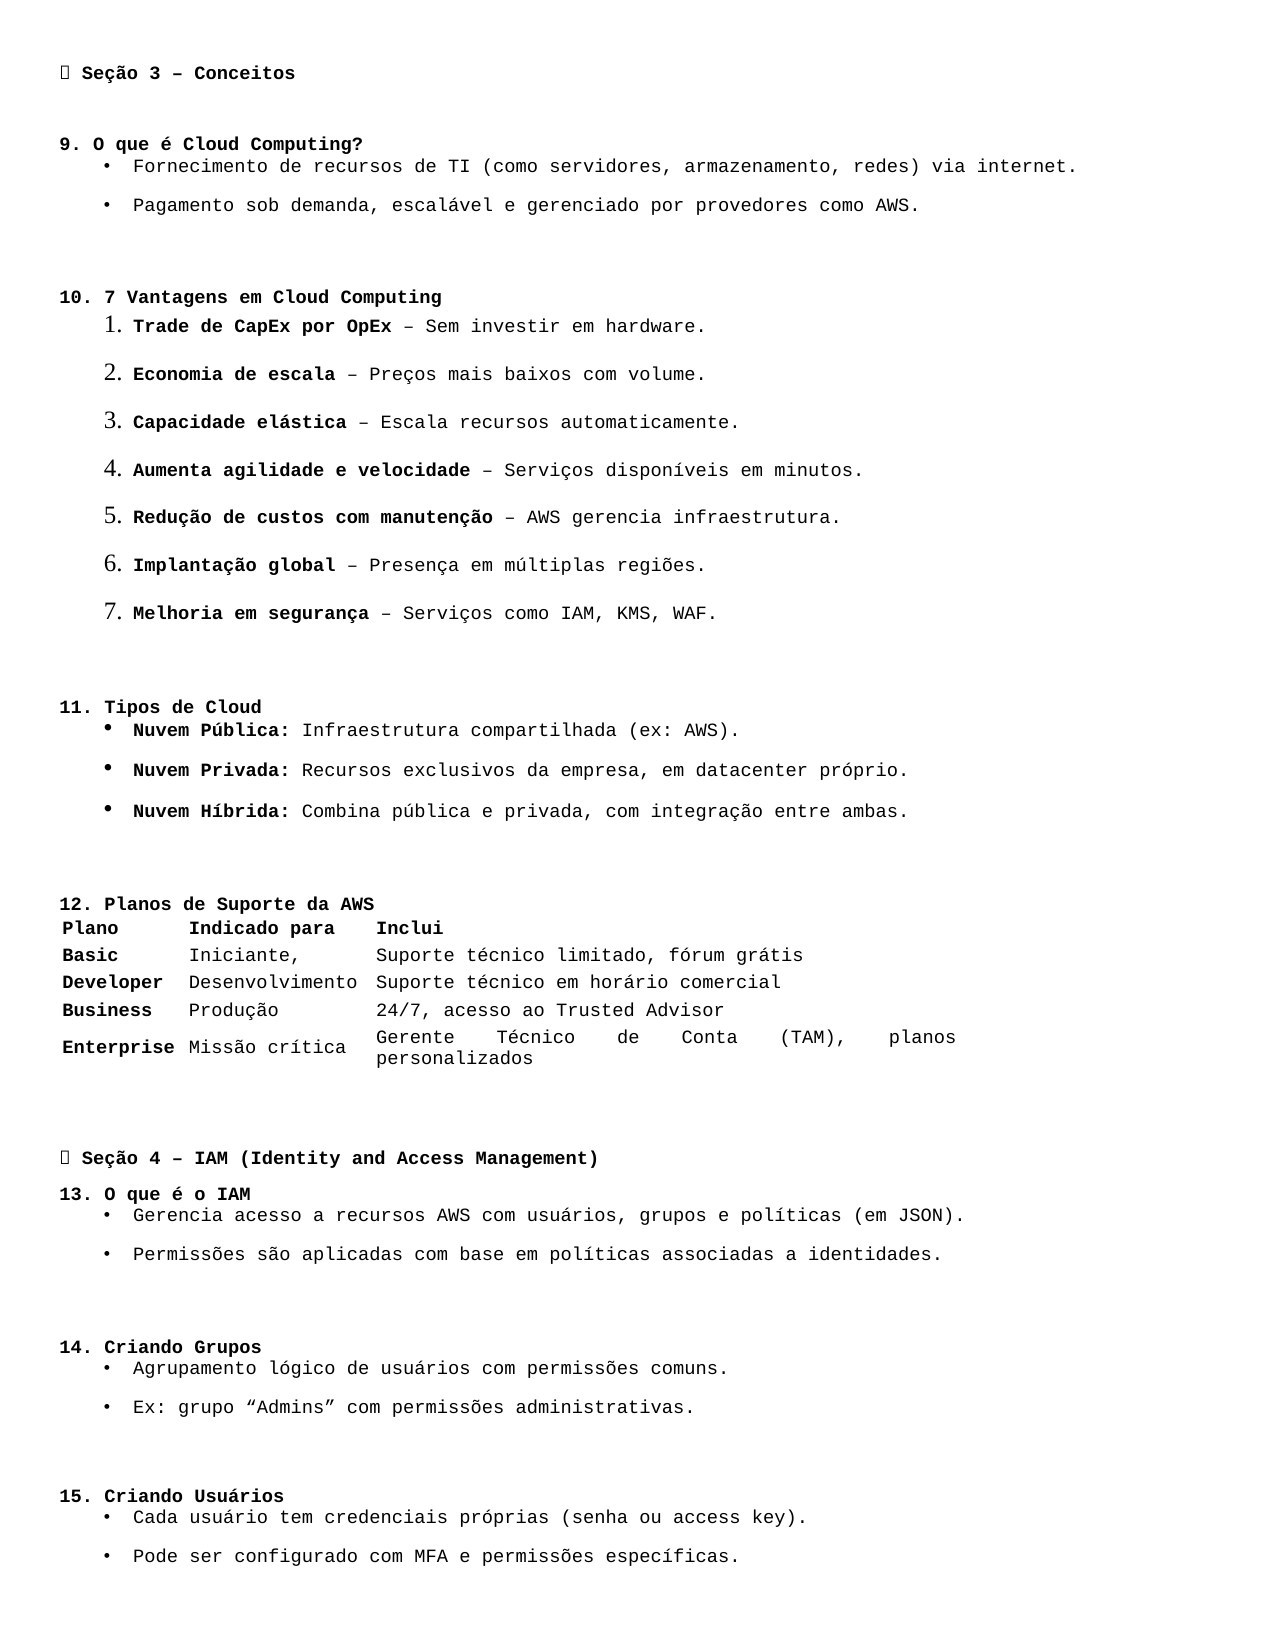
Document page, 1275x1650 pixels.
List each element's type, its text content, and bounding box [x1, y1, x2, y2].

list Redução de custos com manutenção – AWS gerencia infraestrutura. [103, 500, 1216, 529]
list Nuvem Privada: Recursos exclusivos da empresa, em datacenter próprio. [103, 759, 1216, 782]
subtitle ✅ Seção 3 – Conceitos [59, 59, 1216, 85]
table_cell Basic [59, 943, 186, 970]
list Pode ser configurado com MFA e permissões específicas. [103, 1547, 1216, 1568]
table_cell Produção [186, 998, 373, 1024]
list Gerencia acesso a recursos AWS com usuários, grupos e políticas (em JSON). [103, 1206, 1216, 1227]
list Nuvem Pública: Infraestrutura compartilhada (ex: AWS). [103, 719, 1216, 742]
subtitle 12. Planos de Suporte da AWS [59, 895, 1216, 916]
subtitle ✅ Seção 4 – IAM (Identity and Access Management) [59, 1144, 1216, 1170]
subtitle 13. O que é o IAM [59, 1185, 1216, 1206]
table_cell Business [59, 998, 186, 1024]
table_cell Desenvolvimento [186, 970, 373, 997]
table_cell Suporte técnico limitado, fórum grátis [373, 943, 959, 970]
list Cada usuário tem credenciais próprias (senha ou access key). [103, 1508, 1216, 1529]
table_cell Iniciante, [186, 943, 373, 970]
list Aumenta agilidade e velocidade – Serviços disponíveis em minutos. [103, 453, 1216, 482]
list Permissões são aplicadas com base em políticas associadas a identidades. [103, 1245, 1216, 1266]
table_cell Suporte técnico em horário comercial [373, 970, 959, 997]
list Capacidade elástica – Escala recursos automaticamente. [103, 405, 1216, 434]
table_header Plano [59, 916, 186, 943]
table_header Inclui [373, 916, 959, 943]
list Economia de escala – Preços mais baixos com volume. [103, 357, 1216, 386]
subtitle 11. Tipos de Cloud [59, 697, 1216, 719]
list Trade de CapEx por OpEx – Sem investir em hardware. [103, 309, 1216, 338]
list Melhoria em segurança – Serviços como IAM, KMS, WAF. [103, 596, 1216, 625]
table_cell Gerente Técnico de Conta (TAM), planos personalizados [373, 1025, 959, 1073]
list Fornecimento de recursos de TI (como servidores, armazenamento, redes) via internet. [103, 156, 1216, 178]
subtitle 9. O que é Cloud Computing? [59, 135, 1216, 156]
list Agrupamento lógico de usuários com permissões comuns. [103, 1359, 1216, 1380]
table_cell Missão crítica [186, 1025, 373, 1073]
table_cell Developer [59, 970, 186, 997]
table_header Indicado para [186, 916, 373, 943]
list Implantação global – Presença em múltiplas regiões. [103, 548, 1216, 577]
list Pagamento sob demanda, escalável e gerenciado por provedores como AWS. [103, 195, 1216, 217]
subtitle 14. Criando Grupos [59, 1337, 1216, 1359]
subtitle 15. Criando Usuários [59, 1487, 1216, 1508]
list Nuvem Híbrida: Combina pública e privada, com integração entre ambas. [103, 801, 1216, 823]
subtitle 10. 7 Vantagens em Cloud Computing [59, 288, 1216, 309]
table_cell 24/7, acesso ao Trusted Advisor [373, 998, 959, 1024]
table_cell Enterprise [59, 1025, 186, 1073]
list Ex: grupo “Admins” com permissões administrativas. [103, 1398, 1216, 1419]
